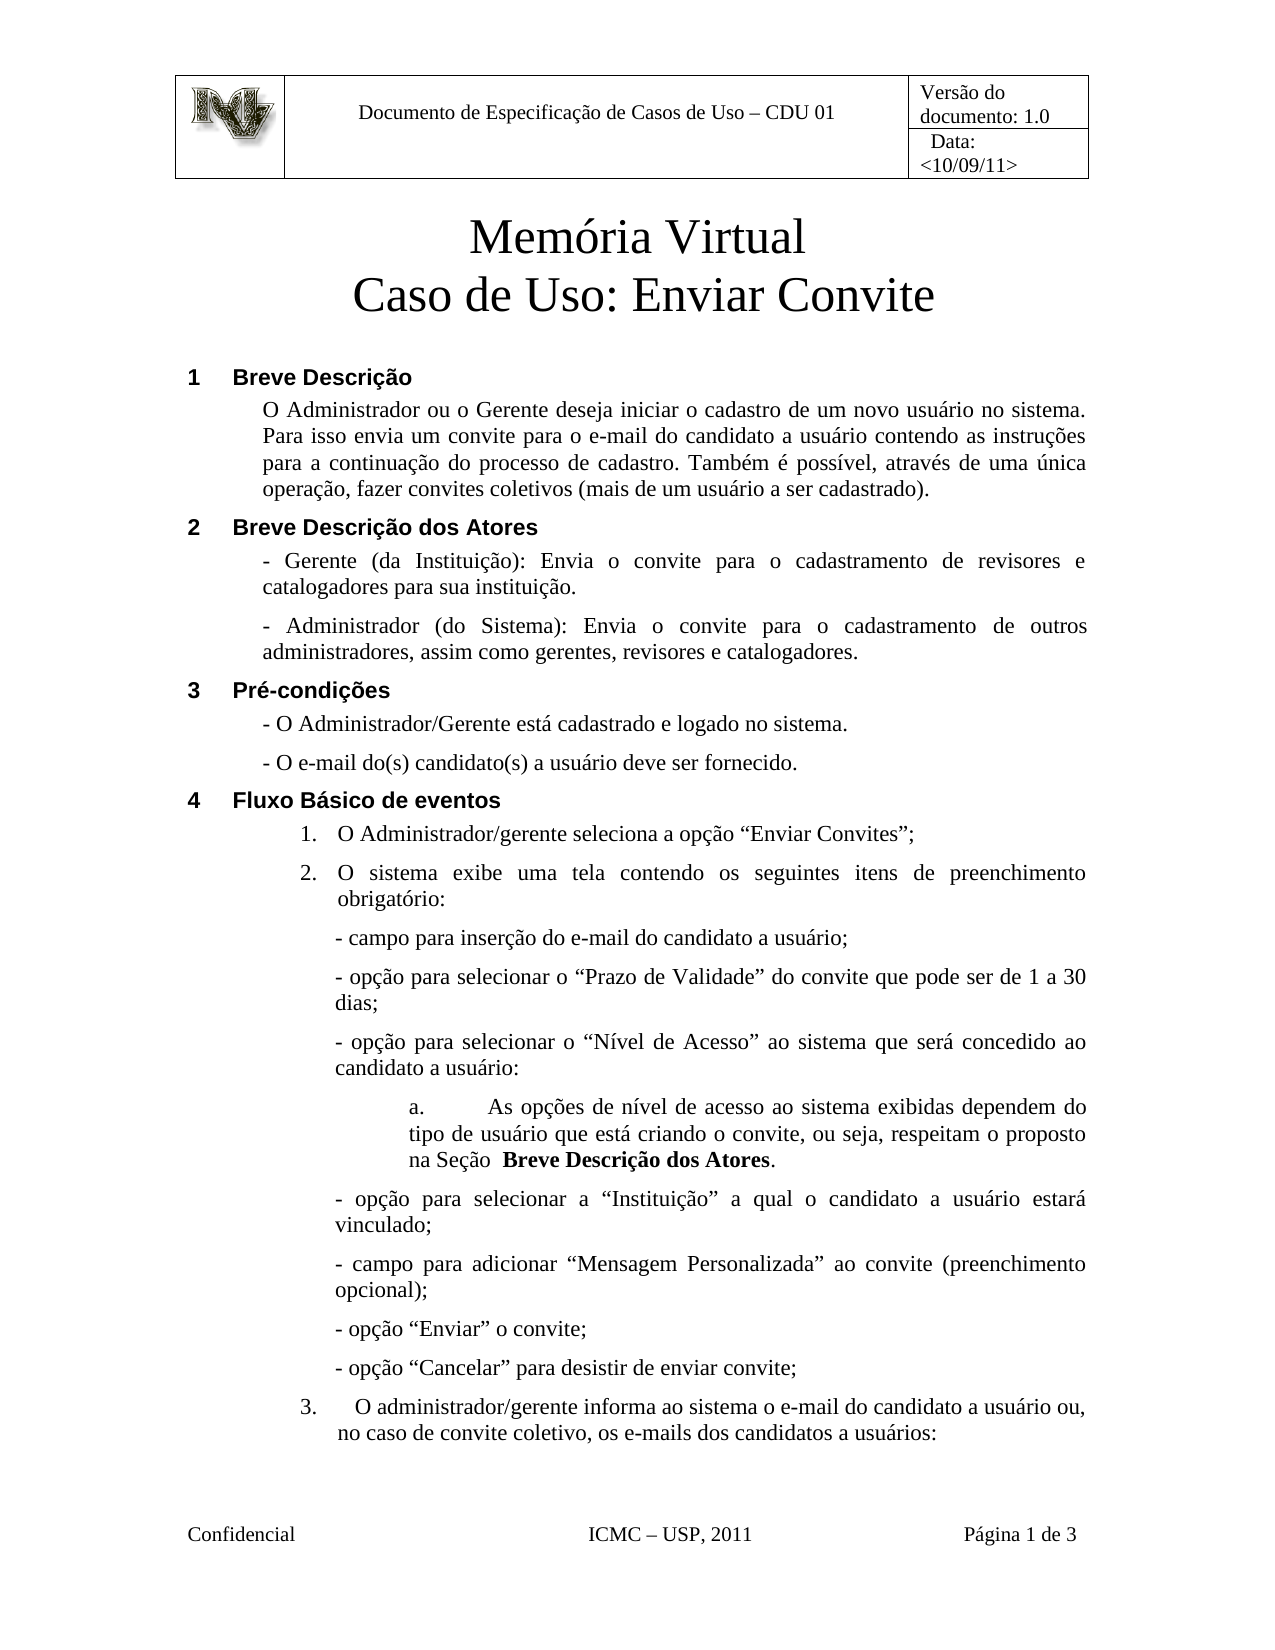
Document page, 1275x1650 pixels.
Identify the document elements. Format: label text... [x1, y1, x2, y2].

text - campo para inserção do e-mail do candidato a usuário; [335, 924, 1087, 950]
text a. As opções de nível de acesso ao sistema exibidas dependem do tipo de usuário que está criando o convite, ou seja, respeitam o proposto na Seção Breve Descrição dos Atores. [409, 1093, 1087, 1172]
text - opção para selecionar a “Instituição” a qual o candidato a usuário estará vinculado; [335, 1185, 1087, 1238]
text - O Administrador/Gerente está cadastrado e logado no sistema. [262, 710, 1087, 736]
text - opção “Enviar” o convite; [335, 1315, 1087, 1342]
text - opção para selecionar o “Prazo de Validade” do convite que pode ser de 1 a 30 dias; [335, 963, 1087, 1016]
text O Administrador ou o Gerente deseja iniciar o cadastro de um novo usuário no sistema. Para isso envia um convite para o e-mail do candidato a usuário contendo as instruções para a continuação do processo de cadastro. Também é possível, através de uma única operação, fazer convites coletivos (mais de um usuário a ser cadastrado). [262, 396, 1087, 502]
list O Administrador/gerente seleciona a opção “Enviar Convites”; [300, 820, 1087, 846]
text - O e-mail do(s) candidato(s) a usuário deve ser fornecido. [262, 748, 1087, 775]
list O administrador/gerente informa ao sistema o e-mail do candidato a usuário ou, no caso de convite coletivo, os e-mails dos candidatos a usuários: [300, 1393, 1087, 1446]
subtitle Fluxo Básico de eventos [187, 787, 1087, 814]
subtitle Breve Descrição dos Atores [187, 514, 1087, 540]
subtitle Pré-condições [187, 677, 1087, 703]
text - opção para selecionar o “Nível de Acesso” ao sistema que será concedido ao candidato a usuário: [335, 1028, 1087, 1081]
text - campo para adicionar “Mensagem Personalizada” ao convite (preenchimento opcional); [335, 1250, 1087, 1303]
text - Administrador (do Sistema): Envia o convite para o cadastramento de outros administradores, assim como gerentes, revisores e catalogadores. [262, 612, 1087, 664]
text - Gerente (da Instituição): Envia o convite para o cadastramento de revisores e catalogadores para sua instituição. [262, 547, 1087, 599]
text - opção “Cancelar” para desistir de enviar convite; [335, 1354, 1087, 1381]
text Memória Virtual Caso de Uso: Enviar Convite [187, 207, 1087, 322]
list O sistema exibe uma tela contendo os seguintes itens de preenchimento obrigatório: [300, 859, 1087, 912]
subtitle Breve Descrição [187, 363, 1087, 390]
picture [186, 76, 277, 151]
